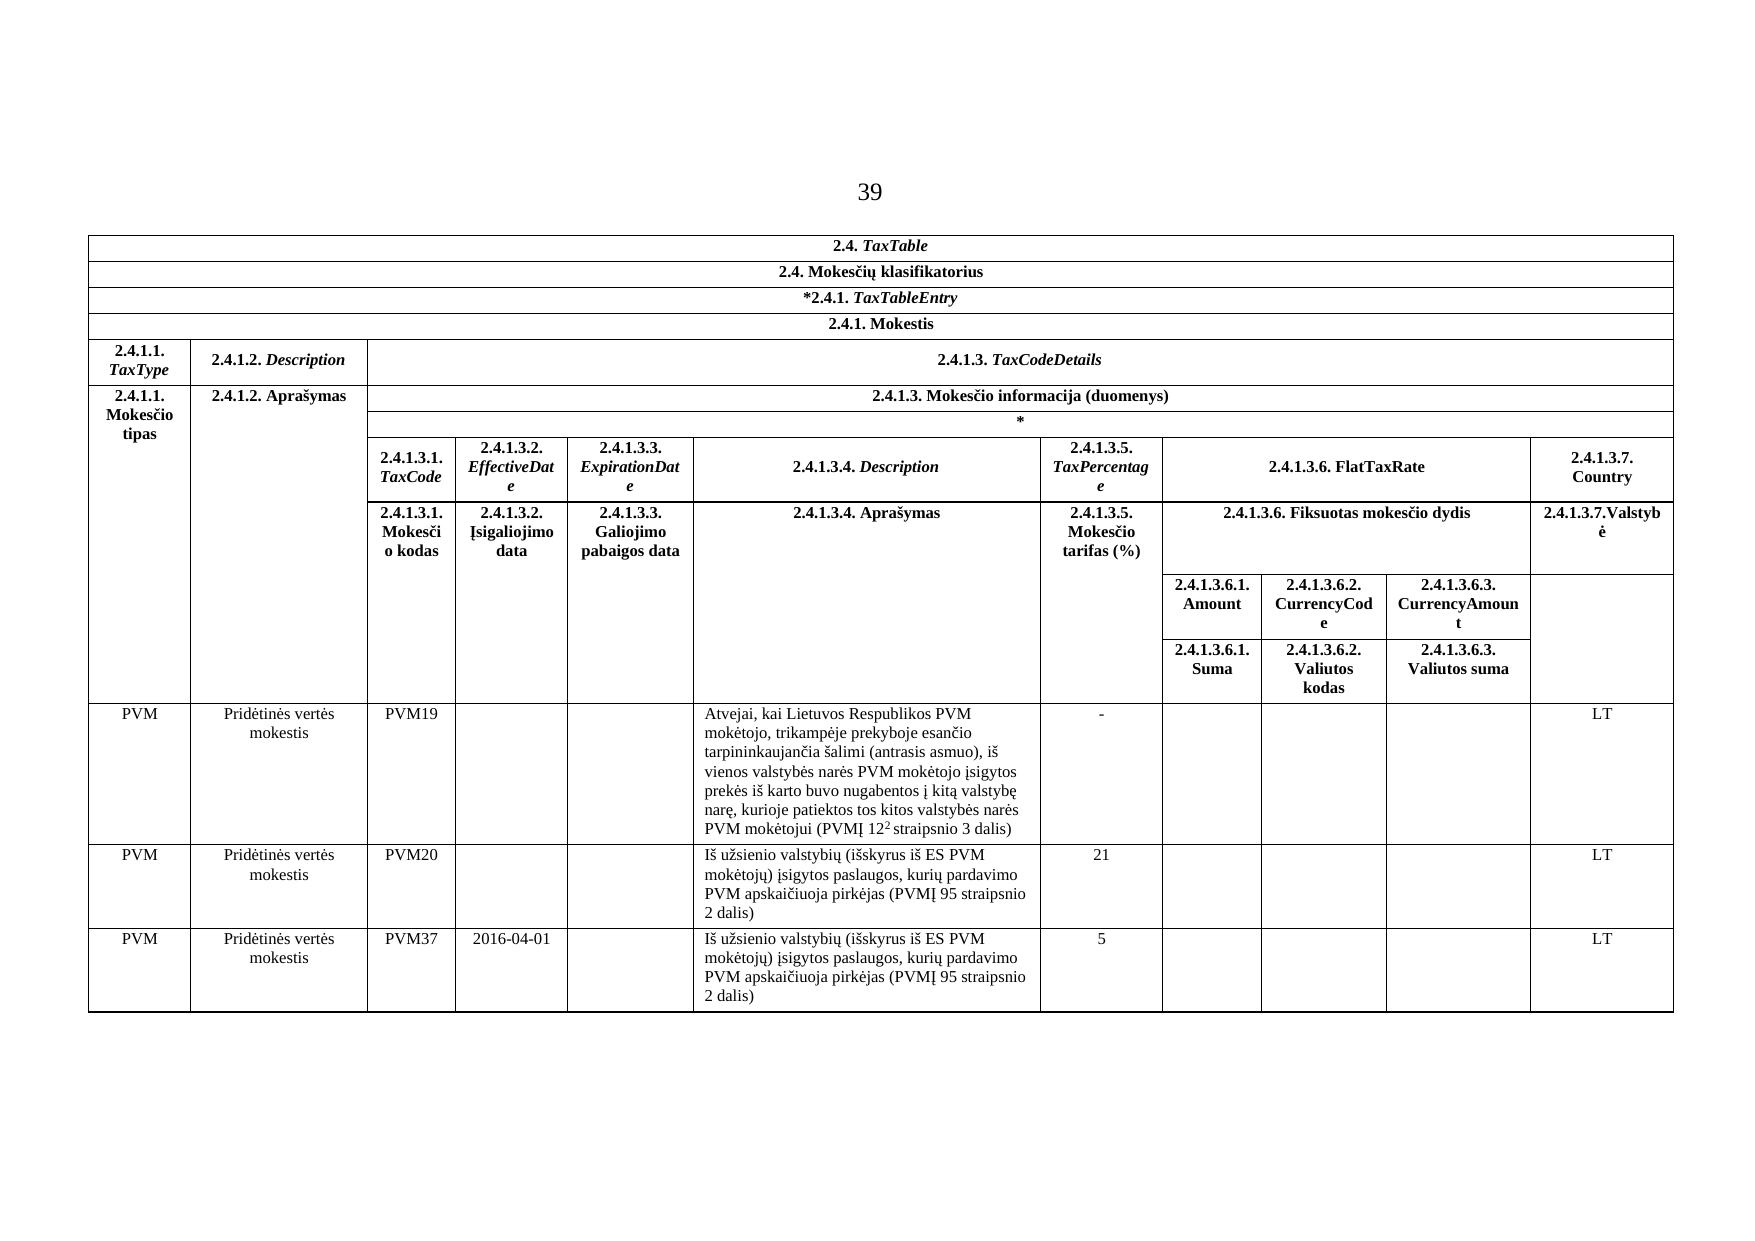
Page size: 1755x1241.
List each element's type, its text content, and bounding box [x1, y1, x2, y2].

table_cell 2.4.1.1. TaxType [89, 340, 190, 384]
table_cell 2.4.1.3.6.2. CurrencyCode [1262, 575, 1386, 638]
table_cell [456, 704, 567, 844]
table_cell Pridėtinės vertės mokestis [191, 704, 367, 844]
table_cell PVM [89, 704, 190, 844]
table_cell LT [1531, 704, 1673, 844]
table_cell [1163, 929, 1261, 1011]
table_cell LT [1531, 845, 1673, 928]
table_cell PVM [89, 929, 190, 1011]
table_cell 2.4.1.3.5. TaxPercentage [1041, 438, 1162, 501]
table_cell 2.4.1.3.6.3. Valiutos suma [1387, 640, 1530, 703]
table_cell [568, 704, 693, 844]
table_cell 2.4.1.3.1. Mokesčio kodas [368, 503, 455, 703]
table_cell 2.4.1.3.6.1. Suma [1163, 640, 1261, 703]
table_cell 2.4. Mokesčių klasifikatorius [89, 262, 1673, 287]
table_cell [1387, 845, 1530, 928]
table_cell 2.4.1.3. TaxCodeDetails [368, 340, 1673, 384]
table_cell [568, 929, 693, 1011]
table_cell PVM37 [368, 929, 455, 1011]
table_cell 2.4.1.3.6. FlatTaxRate [1163, 438, 1530, 501]
table_cell [1262, 704, 1386, 844]
table_cell 2.4.1.2. Aprašymas [191, 386, 367, 703]
table_cell 21 [1041, 845, 1162, 928]
table_cell 2.4.1.3.4. Description [694, 438, 1040, 501]
table_cell [1262, 929, 1386, 1011]
table_cell PVM [89, 845, 190, 928]
table_cell [1531, 575, 1673, 703]
table_cell Pridėtinės vertės mokestis [191, 929, 367, 1011]
table_cell 2.4.1.3.4. Aprašymas [694, 503, 1040, 703]
table_cell LT [1531, 929, 1673, 1011]
table_cell [1163, 845, 1261, 928]
table_cell [456, 845, 567, 928]
table_cell 2.4.1.3.1. TaxCode [368, 438, 455, 501]
table_cell 5 [1041, 929, 1162, 1011]
table_cell [1387, 929, 1530, 1011]
table_cell 2.4.1.3.6.2. Valiutos kodas [1262, 640, 1386, 703]
table_cell 2.4.1.3.6.3. CurrencyAmount [1387, 575, 1530, 638]
table_cell Atvejai, kai Lietuvos Respublikos PVM mokėtojo, trikampėje prekyboje esančio tarpininkaujančia šalimi (antrasis asmuo), iš vienos valstybės narės PVM mokėtojo įsigytos prekės iš karto buvo nugabentos į kitą valstybę narę, kurioje patiektos tos kitos valstybės narės PVM mokėtojui (PVMĮ 122 straipsnio 3 dalis) [694, 704, 1040, 844]
table_cell 2.4.1.3.3. ExpirationDate [568, 438, 693, 501]
table_cell 2.4.1.3.7. Country [1531, 438, 1673, 501]
table_cell [1387, 704, 1530, 844]
table_cell 2.4.1.3. Mokesčio informacija (duomenys) [368, 386, 1673, 411]
table_cell 2.4.1.3.7.Valstybė [1531, 503, 1673, 574]
table_cell 2.4.1. Mokestis [89, 314, 1673, 339]
table_cell 2.4.1.3.3. Galiojimo pabaigos data [568, 503, 693, 703]
table_cell - [1041, 704, 1162, 844]
table_cell * [368, 412, 1673, 437]
table_cell 2.4.1.3.2. EffectiveDate [456, 438, 567, 501]
table_cell 2016-04-01 [456, 929, 567, 1011]
table_cell 2.4.1.3.6. Fiksuotas mokesčio dydis [1163, 503, 1530, 574]
table_cell Iš užsienio valstybių (išskyrus iš ES PVM mokėtojų) įsigytos paslaugos, kurių pardavimo PVM apskaičiuoja pirkėjas (PVMĮ 95 straipsnio 2 dalis) [694, 845, 1040, 928]
table_cell PVM19 [368, 704, 455, 844]
table_header 2.4. TaxTable [89, 236, 1673, 261]
table_cell Iš užsienio valstybių (išskyrus iš ES PVM mokėtojų) įsigytos paslaugos, kurių pardavimo PVM apskaičiuoja pirkėjas (PVMĮ 95 straipsnio 2 dalis) [694, 929, 1040, 1011]
table_cell 2.4.1.3.6.1. Amount [1163, 575, 1261, 638]
table_cell 2.4.1.3.5. Mokesčio tarifas (%) [1041, 503, 1162, 703]
table_cell [1262, 845, 1386, 928]
table_cell PVM20 [368, 845, 455, 928]
table_cell [568, 845, 693, 928]
table_cell *2.4.1. TaxTableEntry [89, 288, 1673, 313]
table_cell [1163, 704, 1261, 844]
table_cell 2.4.1.1. Mokesčio tipas [89, 386, 190, 703]
table_cell Pridėtinės vertės mokestis [191, 845, 367, 928]
table_cell 2.4.1.2. Description [191, 340, 367, 384]
table_cell 2.4.1.3.2. Įsigaliojimo data [456, 503, 567, 703]
